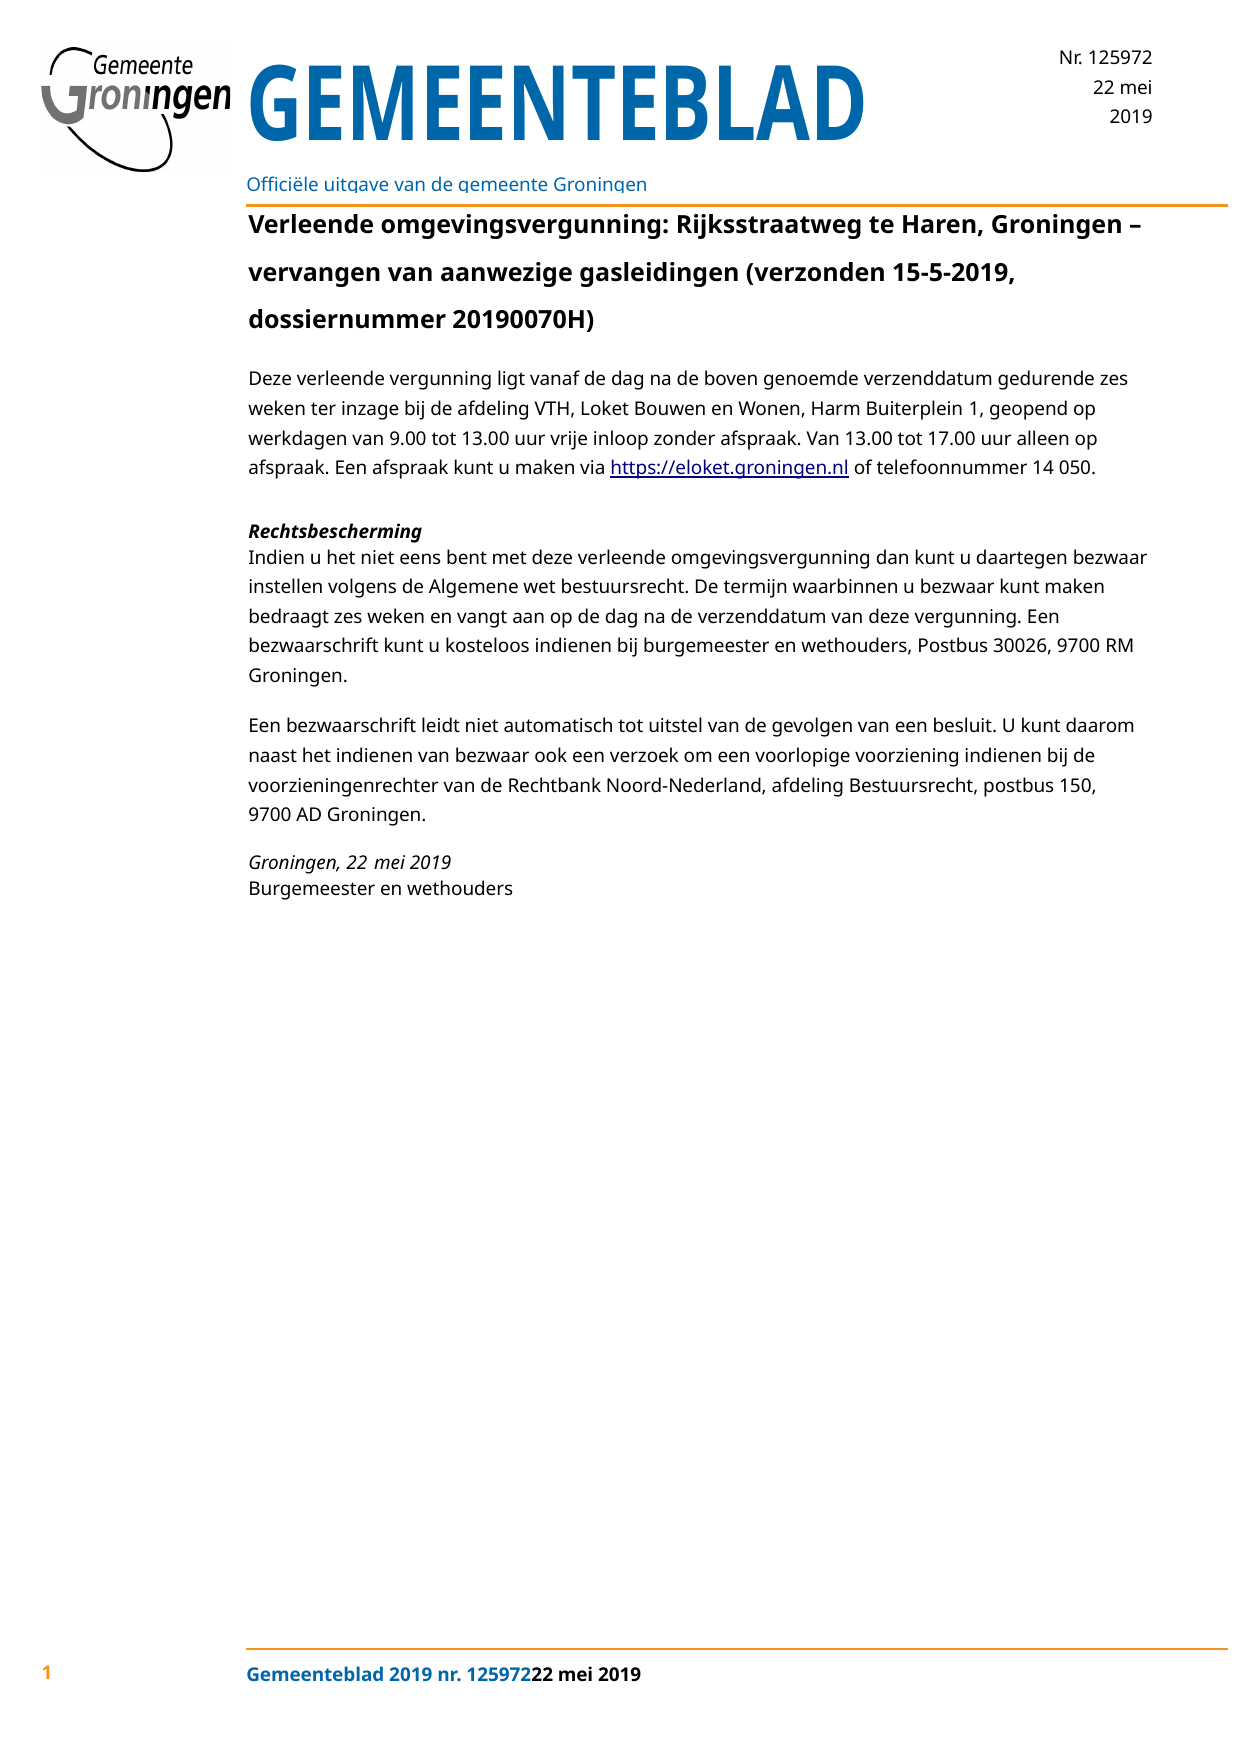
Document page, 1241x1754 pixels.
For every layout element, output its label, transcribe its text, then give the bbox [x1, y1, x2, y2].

text Burgemeester en wethouders [248, 875, 1152, 901]
text Indien u het niet eens bent met deze verleende omgevingsvergunning dan kunt u daartegen bezwaar instellen volgens de Algemene wet bestuursrecht. De termijn waarbinnen u bezwaar kunt maken bedraagt zes weken en vangt aan op de dag na de verzenddatum van deze vergunning. Een bezwaarschrift kunt u kosteloos indienen bij burgemeester en wethouders, Postbus 30026, 9700 RM Groningen. [248, 544, 1152, 688]
text Rechtsbescherming [248, 518, 1152, 544]
picture [41, 47, 231, 172]
text Een bezwaarschrift leidt niet automatisch tot uitstel van de gevolgen van een besluit. U kunt daarom naast het indienen van bezwaar ook een verzoek om een voorlopige voorziening indienen bij de voorzieningenrechter van de Rechtbank Noord-Nederland, afdeling Bestuursrecht, postbus 150, 9700 AD Groningen. [248, 713, 1152, 827]
text Verleende omgevingsvergunning: Rijksstraatweg te Haren, Groningen – vervangen van aanwezige gasleidingen (verzonden 15-5-2019, dossiernummer 20190070H) [248, 207, 1152, 336]
text Deze verleende vergunning ligt vanaf de dag na de boven genoemde verzenddatum gedurende zes weken ter inzage bij de afdeling VTH, Loket Bouwen en Wonen, Harm Buiterplein 1, geopend op werkdagen van 9.00 tot 13.00 uur vrije inloop zonder afspraak. Van 13.00 tot 17.00 uur alleen op afspraak. Een afspraak kunt u maken via https://eloket.groningen.nl of telefoonnummer 14 050. [248, 366, 1152, 480]
text Groningen, 22 mei 2019 [248, 849, 1152, 875]
